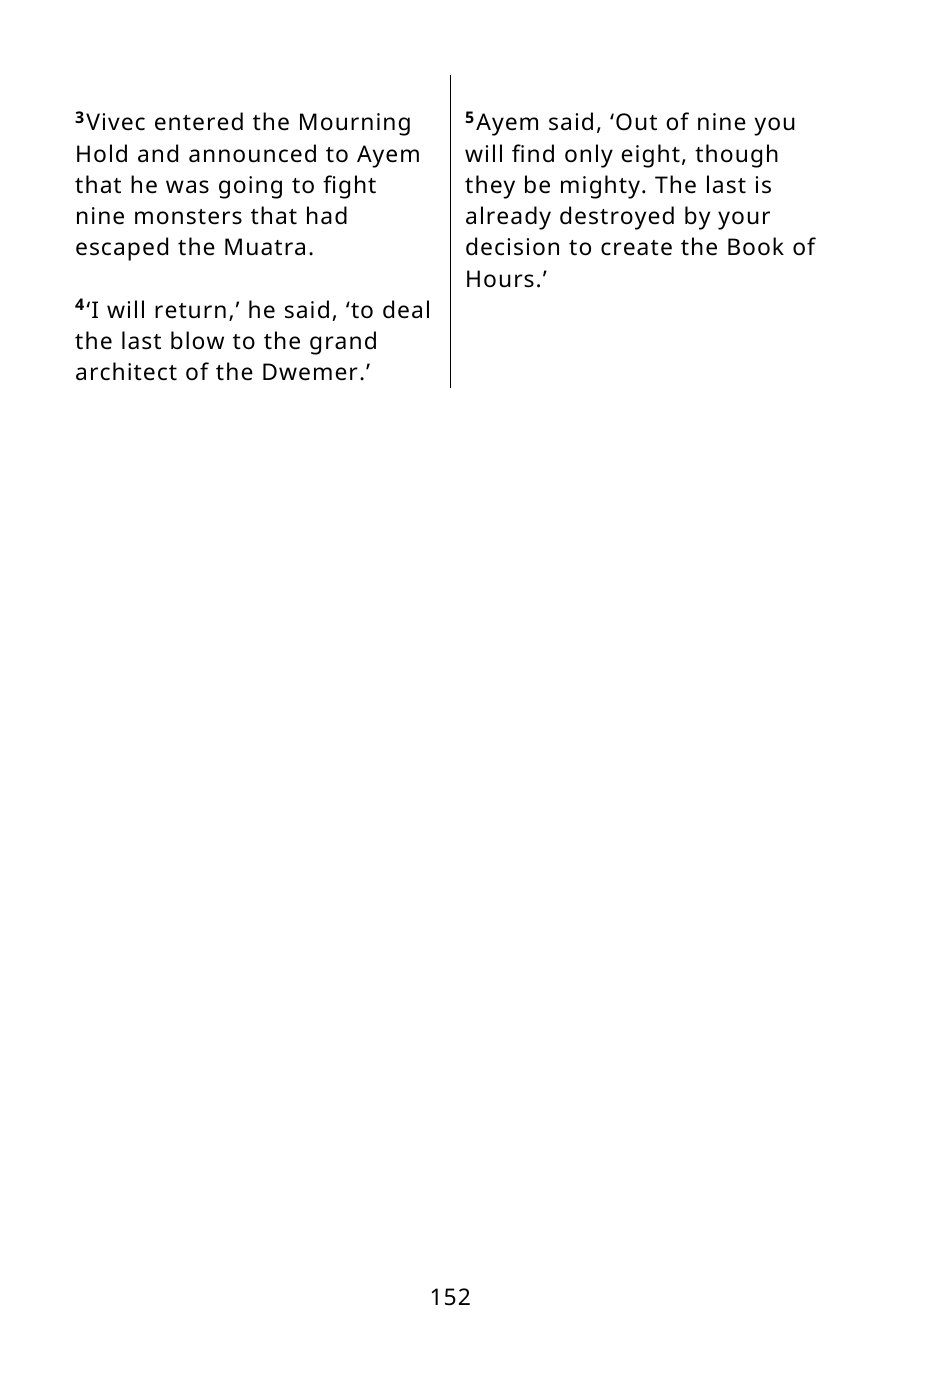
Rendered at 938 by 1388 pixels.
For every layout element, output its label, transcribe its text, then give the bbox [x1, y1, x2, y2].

text 4‘I will return,’ he said, ‘to deal the last blow to the grand architect of the Dwemer.’ [75, 294, 435, 387]
text 3Vivec entered the Mourning Hold and announced to Ayem that he was going to fight nine monsters that had escaped the Muatra. [75, 106, 435, 262]
text 5Ayem said, ‘Out of nine you will find only eight, though they be mighty. The last is already destroyed by your decision to create the Book of Hours.’ [465, 106, 825, 294]
